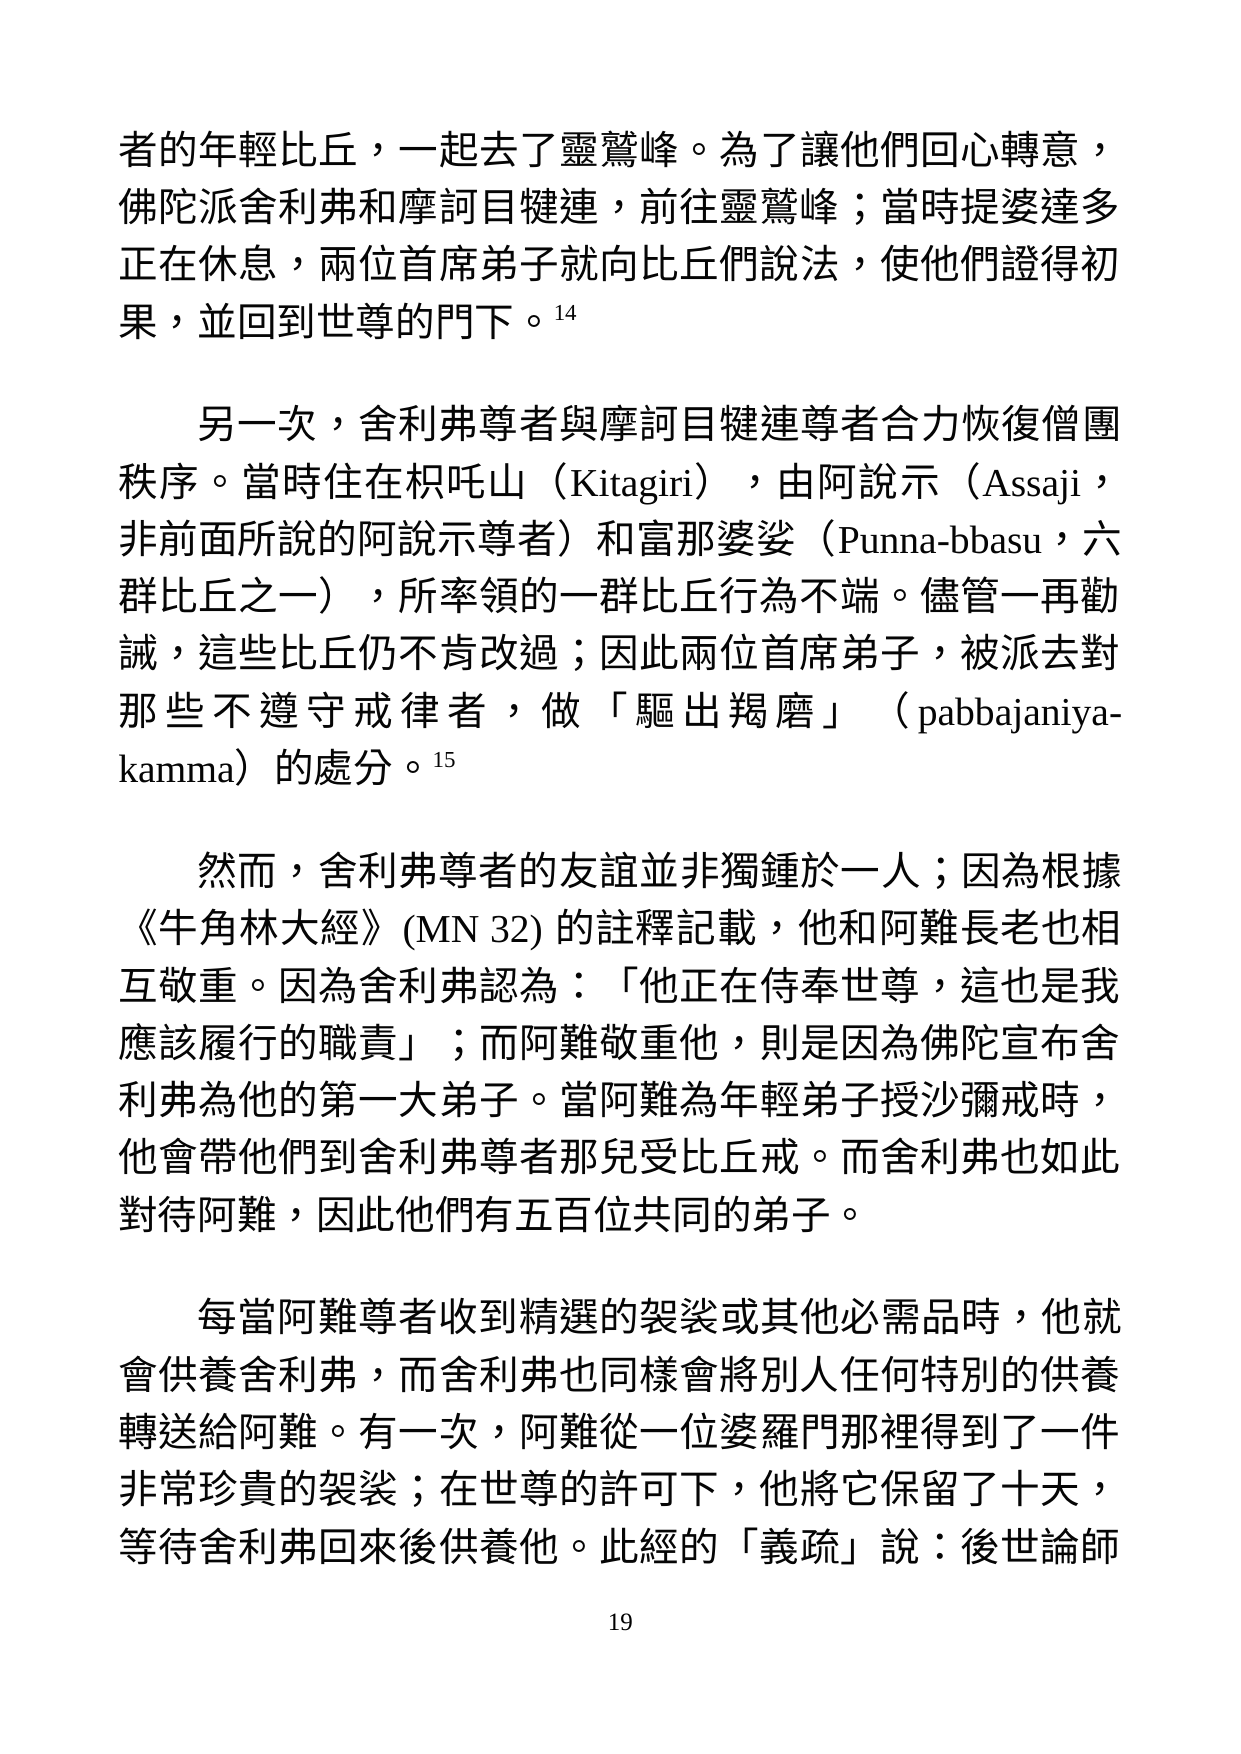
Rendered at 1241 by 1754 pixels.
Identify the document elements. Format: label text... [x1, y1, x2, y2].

text 者的年輕比丘，一起去了靈鷲峰。為了讓他們回心轉意，佛陀派舍利弗和摩訶目犍連，前往靈鷲峰；當時提婆達多正在休息，兩位首席弟子就向比丘們說法，使他們證得初果，並回到世尊的門下。 [118, 118, 1122, 347]
text 另一次，舍利弗尊者與摩訶目犍連尊者合力恢復僧團秩序。當時住在枳吒山（Kitagiri），由阿說示（Assaji，非前面所說的阿說示尊者）和富那婆娑（Punna-bbasu，六群比丘之一），所率領的一群比丘行為不端。儘管一再勸誡，這些比丘仍不肯改過；因此兩位首席弟子，被派去對那些不遵守戒律者，做「驅出羯磨」（pabbajaniya-kamma）的處分。 [118, 393, 1122, 794]
text 然而，舍利弗尊者的友誼並非獨鍾於一人；因為根據《牛角林大經》(MN 32) 的註釋記載，他和阿難長老也相互敬重。因為舍利弗認為：「他正在侍奉世尊，這也是我應該履行的職責」；而阿難敬重他，則是因為佛陀宣布舍利弗為他的第一大弟子。當阿難為年輕弟子授沙彌戒時，他會帶他們到舍利弗尊者那兒受比丘戒。而舍利弗也如此對待阿難，因此他們有五百位共同的弟子。 [118, 839, 1122, 1240]
text 每當阿難尊者收到精選的袈裟或其他必需品時，他就會供養舍利弗，而舍利弗也同樣會將別人任何特別的供養轉送給阿難。有一次，阿難從一位婆羅門那裡得到了一件非常珍貴的袈裟；在世尊的許可下，他將它保留了十天，等待舍利弗回來後供養他。此經的「義疏」說：後世論師 [118, 1286, 1122, 1572]
